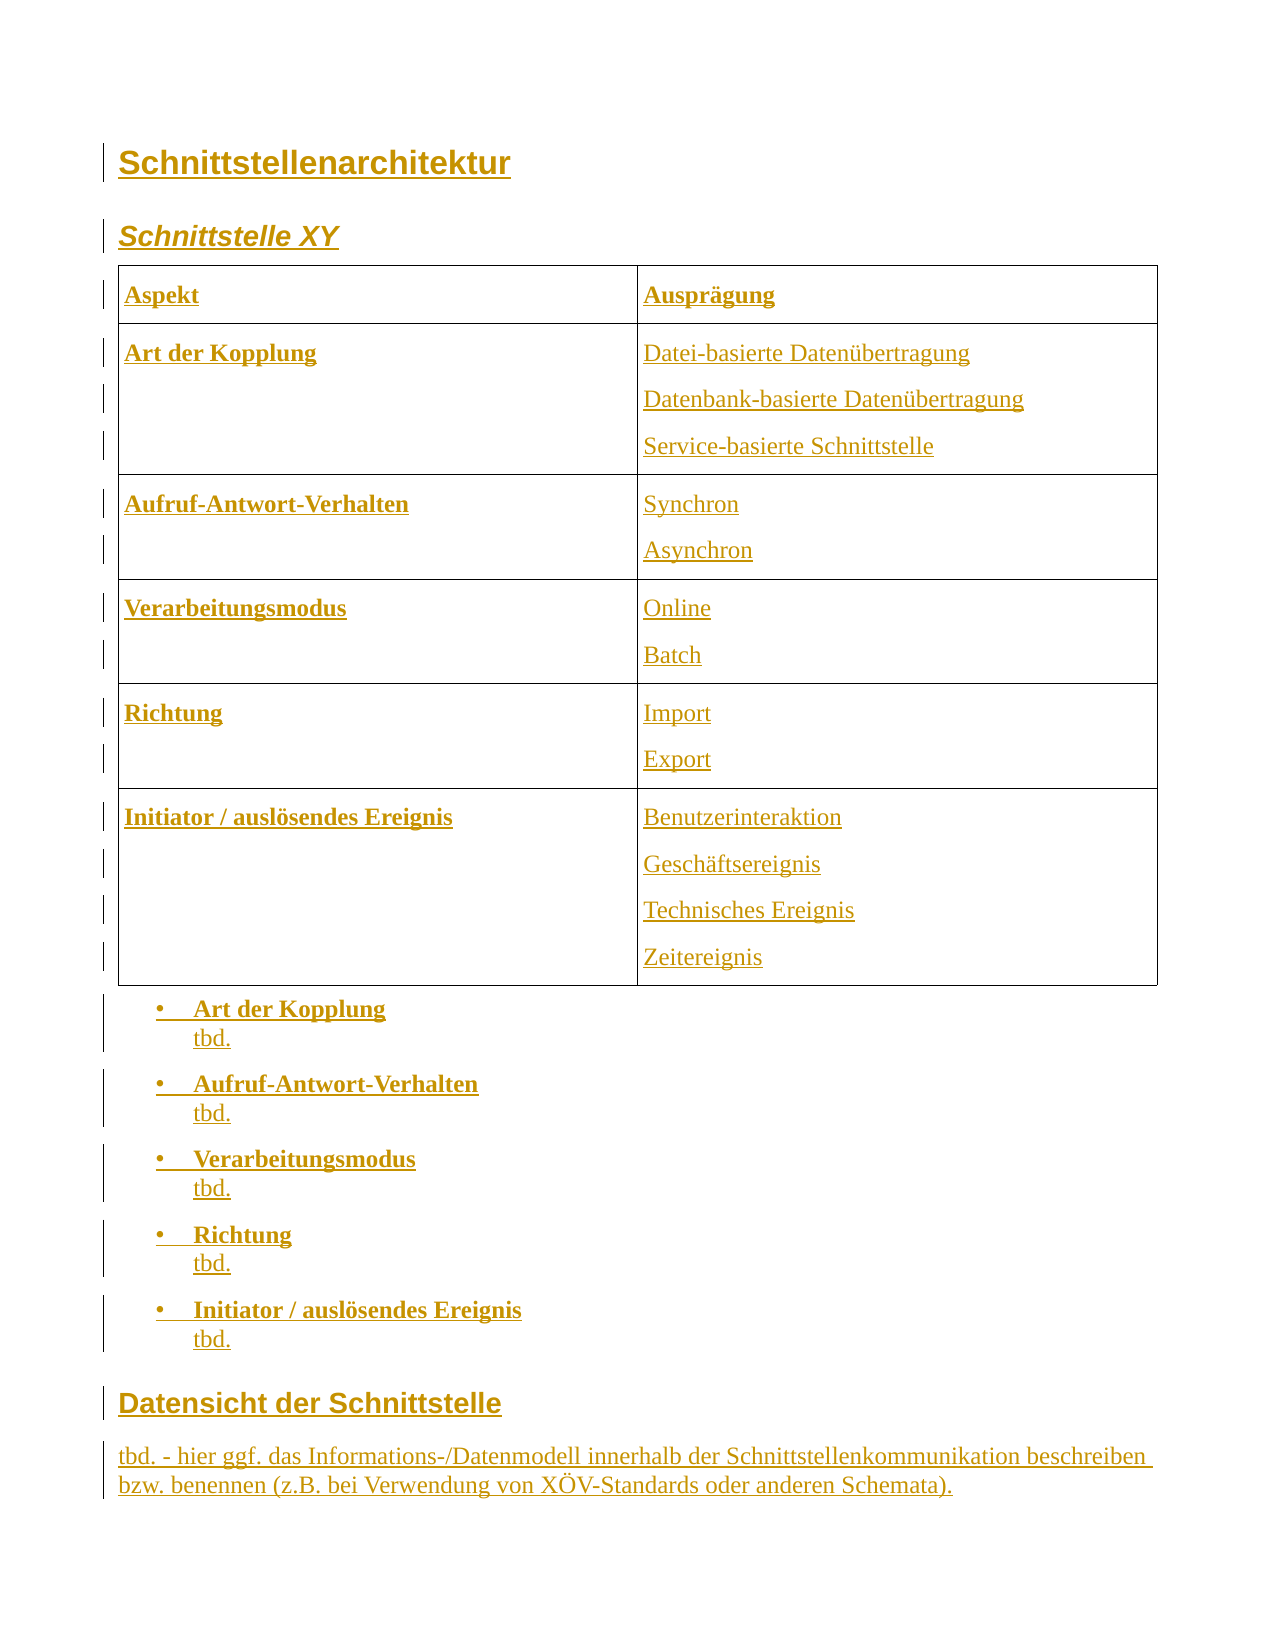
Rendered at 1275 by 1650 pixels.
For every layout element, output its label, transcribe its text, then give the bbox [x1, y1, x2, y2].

subtitle Datensicht der Schnittstelle [118, 1386, 1157, 1420]
text tbd. - hier ggf. das Informations-/Datenmodell innerhalb der Schnittstellenkommunikation beschreiben bzw. benennen (z.B. bei Verwendung von XÖV-Standards oder anderen Schemata). [118, 1441, 1157, 1499]
table_cell Import Export [638, 684, 1157, 788]
table_cell Verarbeitungsmodus [119, 580, 637, 683]
subtitle Schnittstelle XY [118, 219, 1157, 253]
list Richtung tbd. [156, 1220, 1157, 1277]
list Art der Kopplung tbd. [156, 994, 1157, 1052]
table_header Ausprägung [638, 266, 1157, 323]
table_cell Art der Kopplung [119, 324, 637, 474]
list Initiator / auslösendes Ereignis tbd. [156, 1295, 1157, 1352]
list Verarbeitungsmodus tbd. [156, 1144, 1157, 1202]
table_cell Benutzerinteraktion Geschäftsereignis Technisches Ereignis Zeitereignis [638, 789, 1157, 985]
table_cell Richtung [119, 684, 637, 788]
subtitle Schnittstellenarchitektur [118, 143, 1157, 182]
table_cell Initiator / auslösendes Ereignis [119, 789, 637, 985]
table_cell Datei-basierte Datenübertragung Datenbank-basierte Datenübertragung Service-basierte Schnittstelle [638, 324, 1157, 474]
table_cell Synchron Asynchron [638, 475, 1157, 579]
table_cell Aufruf-Antwort-Verhalten [119, 475, 637, 579]
list Aufruf-Antwort-Verhalten tbd. [156, 1069, 1157, 1127]
table_cell Online Batch [638, 580, 1157, 683]
table_header Aspekt [119, 266, 637, 323]
